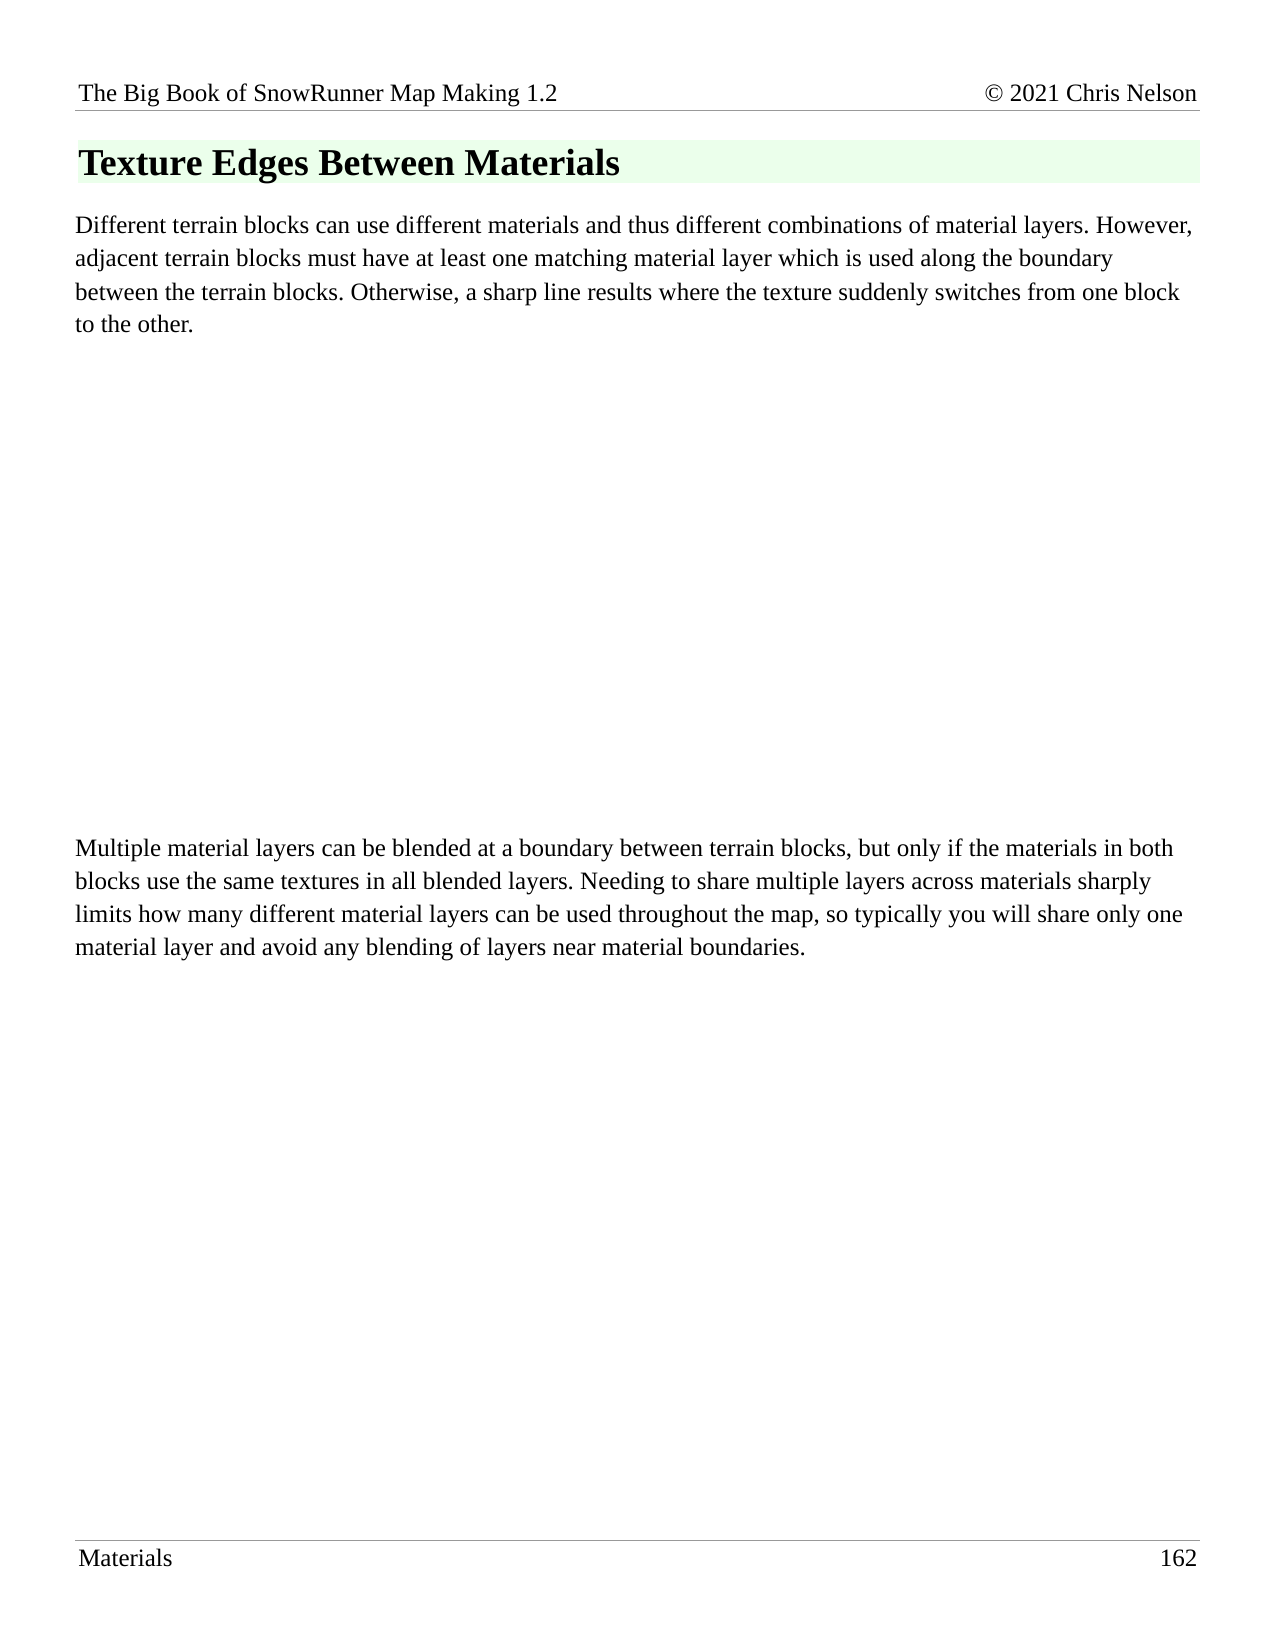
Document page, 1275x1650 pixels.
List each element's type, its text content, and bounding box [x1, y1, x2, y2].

subtitle Texture Edges Between Materials [78, 140, 1200, 183]
text Different terrain blocks can use different materials and thus different combinations of material layers. However, adjacent terrain blocks must have at least one matching material layer which is used along the boundary between the terrain blocks. Otherwise, a sharp line results where the texture suddenly switches from one block to the other. [75, 211, 1200, 338]
text Multiple material layers can be blended at a boundary between terrain blocks, but only if the materials in both blocks use the same textures in all blended layers. Needing to share multiple layers across materials sharply limits how many different material layers can be used throughout the map, so typically you will share only one material layer and avoid any blending of layers near material boundaries. [75, 833, 1200, 961]
